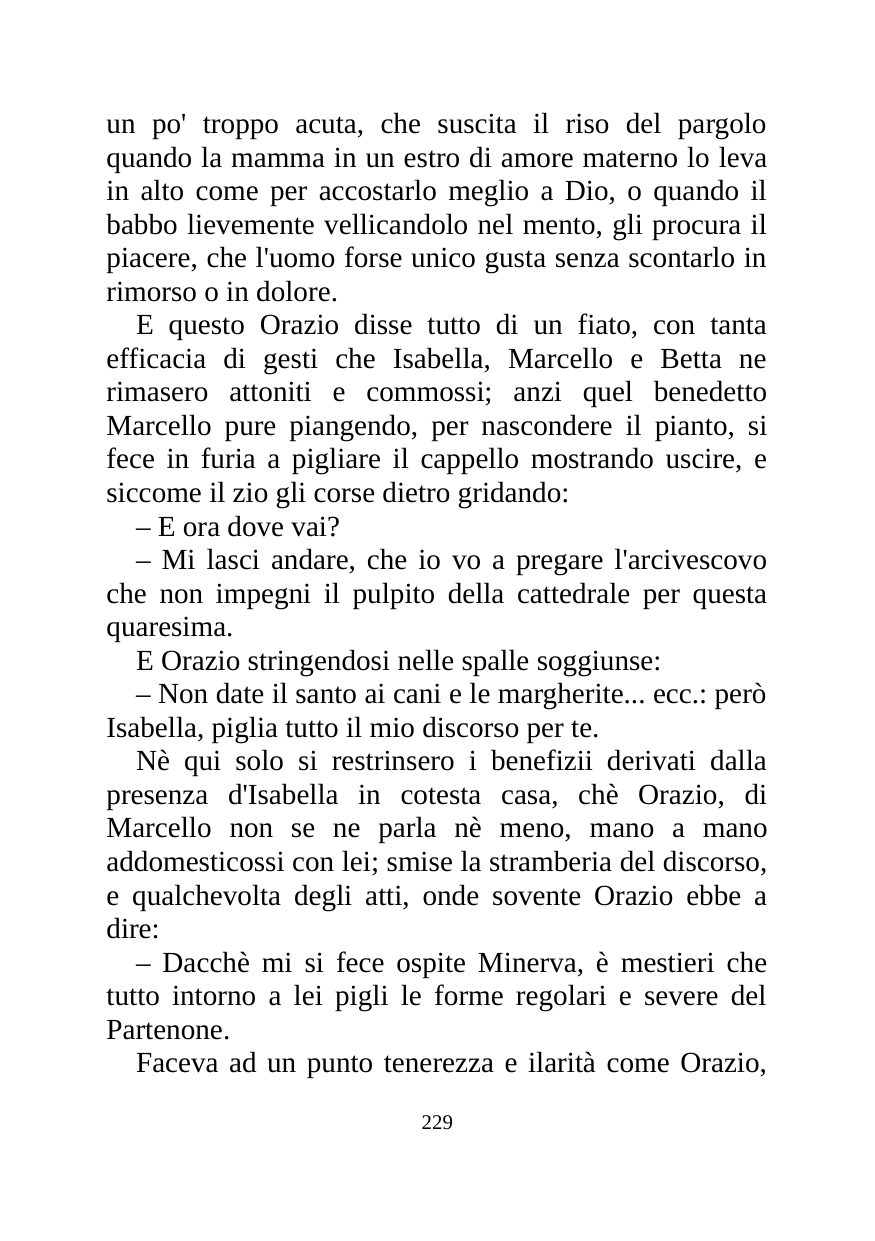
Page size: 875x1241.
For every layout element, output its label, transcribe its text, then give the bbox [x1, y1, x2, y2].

text E questo Orazio disse tutto di un fiato, con tanta efficacia di gesti che Isabella, Marcello e Betta ne rimasero attoniti e commossi; anzi quel benedetto Marcello pure piangendo, per nascondere il pianto, si fece in furia a pigliare il cappello mostrando uscire, e siccome il zio gli corse dietro gridando: [106, 307, 768, 509]
text un po' troppo acuta, che suscita il riso del pargolo quando la mamma in un estro di amore materno lo leva in alto come per accostarlo meglio a Dio, o quando il babbo lievemente vellicandolo nel mento, gli procura il piacere, che l'uomo forse unico gusta senza scontarlo in rimorso o in dolore. [106, 106, 768, 307]
text Faceva ad un punto tenerezza e ilarità come Orazio, [106, 1045, 768, 1079]
text – E ora dove vai? [106, 509, 768, 542]
text – Mi lasci andare, che io vo a pregare l'arcivescovo che non impegni il pulpito della cattedrale per questa quaresima. [106, 542, 768, 643]
text Nè qui solo si restrinsero i benefizii derivati dalla presenza d'Isabella in cotesta casa, chè Orazio, di Marcello non se ne parla nè meno, mano a mano addomesticossi con lei; smise la stramberia del discorso, e qualchevolta degli atti, onde sovente Orazio ebbe a dire: [106, 743, 768, 945]
text – Non date il santo ai cani e le margherite... ecc.: però Isabella, piglia tutto il mio discorso per te. [106, 676, 768, 743]
text – Dacchè mi si fece ospite Minerva, è mestieri che tutto intorno a lei pigli le forme regolari e severe del Partenone. [106, 945, 768, 1045]
text E Orazio stringendosi nelle spalle soggiunse: [106, 643, 768, 676]
